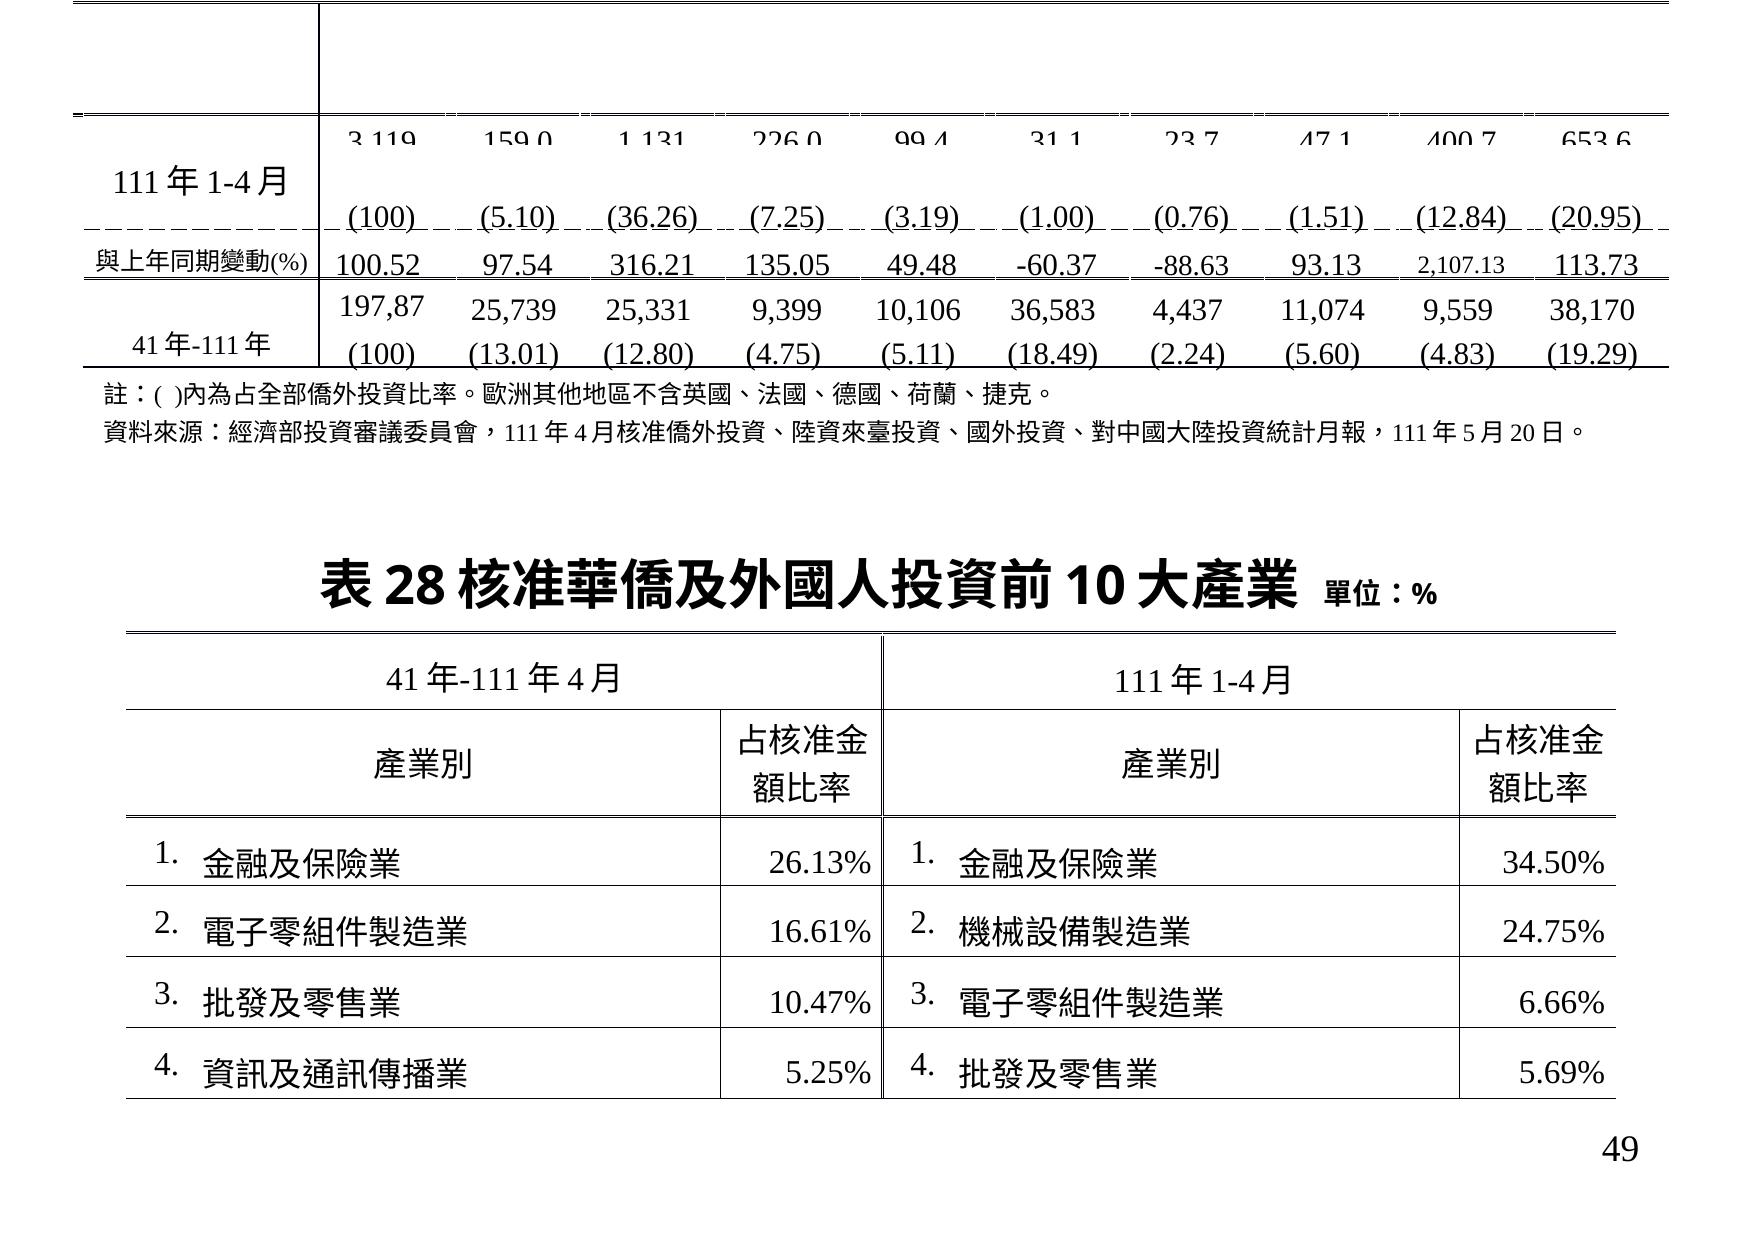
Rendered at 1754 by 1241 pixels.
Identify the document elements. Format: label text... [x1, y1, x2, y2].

table_cell 159.0 [457, 116, 590, 144]
table_cell 1,131 [591, 116, 725, 144]
table_cell (1.00) [996, 145, 1129, 229]
table_cell (0.76) [1131, 145, 1264, 229]
table_cell 97.54 [457, 229, 590, 277]
table_cell 批發及零售業 [190, 957, 720, 1027]
table_cell 1. [884, 818, 946, 885]
table_header 111年1-4月 [883, 634, 1616, 709]
table_cell (5.60) [1265, 322, 1399, 366]
table_cell 47.1 [1265, 116, 1399, 144]
table_cell [73, 229, 83, 277]
table_cell 電子零組件製造業 [190, 886, 720, 956]
table_cell 25,739 [457, 280, 590, 322]
table_cell 6.66% [1460, 957, 1616, 1027]
table_cell 9,559 [1400, 280, 1534, 322]
table_cell (3.19) [861, 145, 995, 229]
table_cell (5.11) [861, 322, 995, 366]
table_cell (4.83) [1400, 322, 1534, 366]
table_cell 4. [884, 1028, 946, 1098]
table_cell (13.01) [457, 322, 590, 366]
table_cell 金融及保險業 [946, 818, 1459, 885]
table_cell 10,106 [861, 280, 995, 322]
table_cell 5.69% [1460, 1028, 1616, 1098]
table_cell 機械設備製造業 [946, 886, 1459, 956]
table_cell (1.51) [1265, 145, 1399, 229]
table_cell 135.05 [726, 229, 860, 277]
table_cell (7.25) [726, 145, 860, 229]
table_cell 批發及零售業 [946, 1028, 1459, 1098]
table_cell 資訊及通訊傳播業 [190, 1028, 720, 1098]
table_cell [446, 4, 579, 113]
table_cell (36.26) [591, 145, 725, 229]
table_cell 2,107.13 [1400, 229, 1534, 277]
table_cell 49.48 [861, 229, 995, 277]
table_cell 4. [126, 1028, 190, 1098]
table_cell [1254, 4, 1388, 113]
table_cell 3. [126, 957, 190, 1027]
table_cell 36,583 [996, 280, 1129, 322]
table_cell 197,871 [320, 280, 456, 322]
table_cell 16.61% [721, 886, 881, 956]
table_cell 2. [126, 886, 190, 956]
table_cell (100) [320, 145, 456, 229]
table_cell (12.80) [591, 322, 725, 366]
table_cell 電子零組件製造業 [946, 957, 1459, 1027]
table_cell 99.4 [861, 116, 995, 144]
table_cell 111年1-4月 [84, 116, 318, 229]
table_cell 31.1 [996, 116, 1129, 144]
table_cell 產業別 [126, 710, 720, 814]
table_cell 2. [884, 886, 946, 956]
table_cell (12.84) [1400, 145, 1534, 229]
table_cell 100.52 [320, 229, 456, 277]
table_cell 41年-111年 4月 [84, 280, 318, 366]
table_cell 3,119 , [320, 116, 456, 144]
table_cell 226.0 [726, 116, 860, 144]
table_cell [850, 4, 984, 113]
table_cell [1389, 4, 1523, 113]
table_cell (18.49) [996, 322, 1129, 366]
table_cell 34.50% [1460, 818, 1616, 885]
table_cell 占核准金額比率 [1460, 710, 1616, 814]
table_cell (2.24) [1131, 322, 1264, 366]
table_cell 11,074 [1265, 280, 1399, 322]
table_cell [1120, 4, 1253, 113]
table_cell 5.25% [721, 1028, 881, 1098]
table_cell (19.29) [1535, 322, 1669, 366]
table_cell [73, 322, 83, 366]
text 註：( )內為占全部僑外投資比率。歐洲其他地區不含英國、法國、德國、荷蘭、捷克。 [103, 368, 1639, 406]
table_cell 產業別 [884, 710, 1459, 814]
table_cell 4,437 [1131, 280, 1264, 322]
table_cell [581, 4, 714, 113]
table_cell [320, 4, 445, 113]
table_cell 3. [884, 957, 946, 1027]
table_cell 9,399 [726, 280, 860, 322]
table_cell [73, 277, 83, 322]
table_cell 38,170 [1535, 280, 1669, 322]
table_cell 400.7 [1400, 116, 1534, 144]
table_cell 金融及保險業 [190, 818, 720, 885]
table_cell [73, 145, 83, 229]
table_cell 113.73 [1535, 229, 1669, 277]
subtitle 表28核准華僑及外國人投資前10大產業 單位：% [103, 518, 1639, 631]
table_cell 24.75% [1460, 886, 1616, 956]
table_cell [715, 4, 849, 113]
table_cell (4.75) [726, 322, 860, 366]
table_cell -60.37 [996, 229, 1129, 277]
table_cell 653.6 [1535, 116, 1669, 144]
table_cell 25,331 [591, 280, 725, 322]
table_cell 23.7 [1131, 116, 1264, 144]
table_cell 93.13 [1265, 229, 1399, 277]
table_cell [73, 4, 318, 113]
table_cell (5.10) [457, 145, 590, 229]
table_cell (100) [320, 322, 456, 366]
table_cell -88.63 [1131, 229, 1264, 277]
table_cell (20.95) [1535, 145, 1669, 229]
table_cell 1. [126, 818, 190, 885]
table_cell 占核准金額比率 [721, 710, 881, 814]
table_cell 26.13% [721, 818, 881, 885]
table_cell 316.21 [591, 229, 725, 277]
table_cell 10.47% [721, 957, 881, 1027]
table_cell [985, 4, 1119, 113]
table_cell 與上年同期變動(%) [84, 229, 318, 277]
text 資料來源：經濟部投資審議委員會，111年4月核准僑外投資、陸資來臺投資、國外投資、對中國大陸投資統計月報，111年5月20日。 [103, 406, 1639, 443]
table_cell [73, 117, 83, 144]
table_header 41年-111年4月 [126, 634, 882, 709]
table_cell [1524, 4, 1669, 113]
